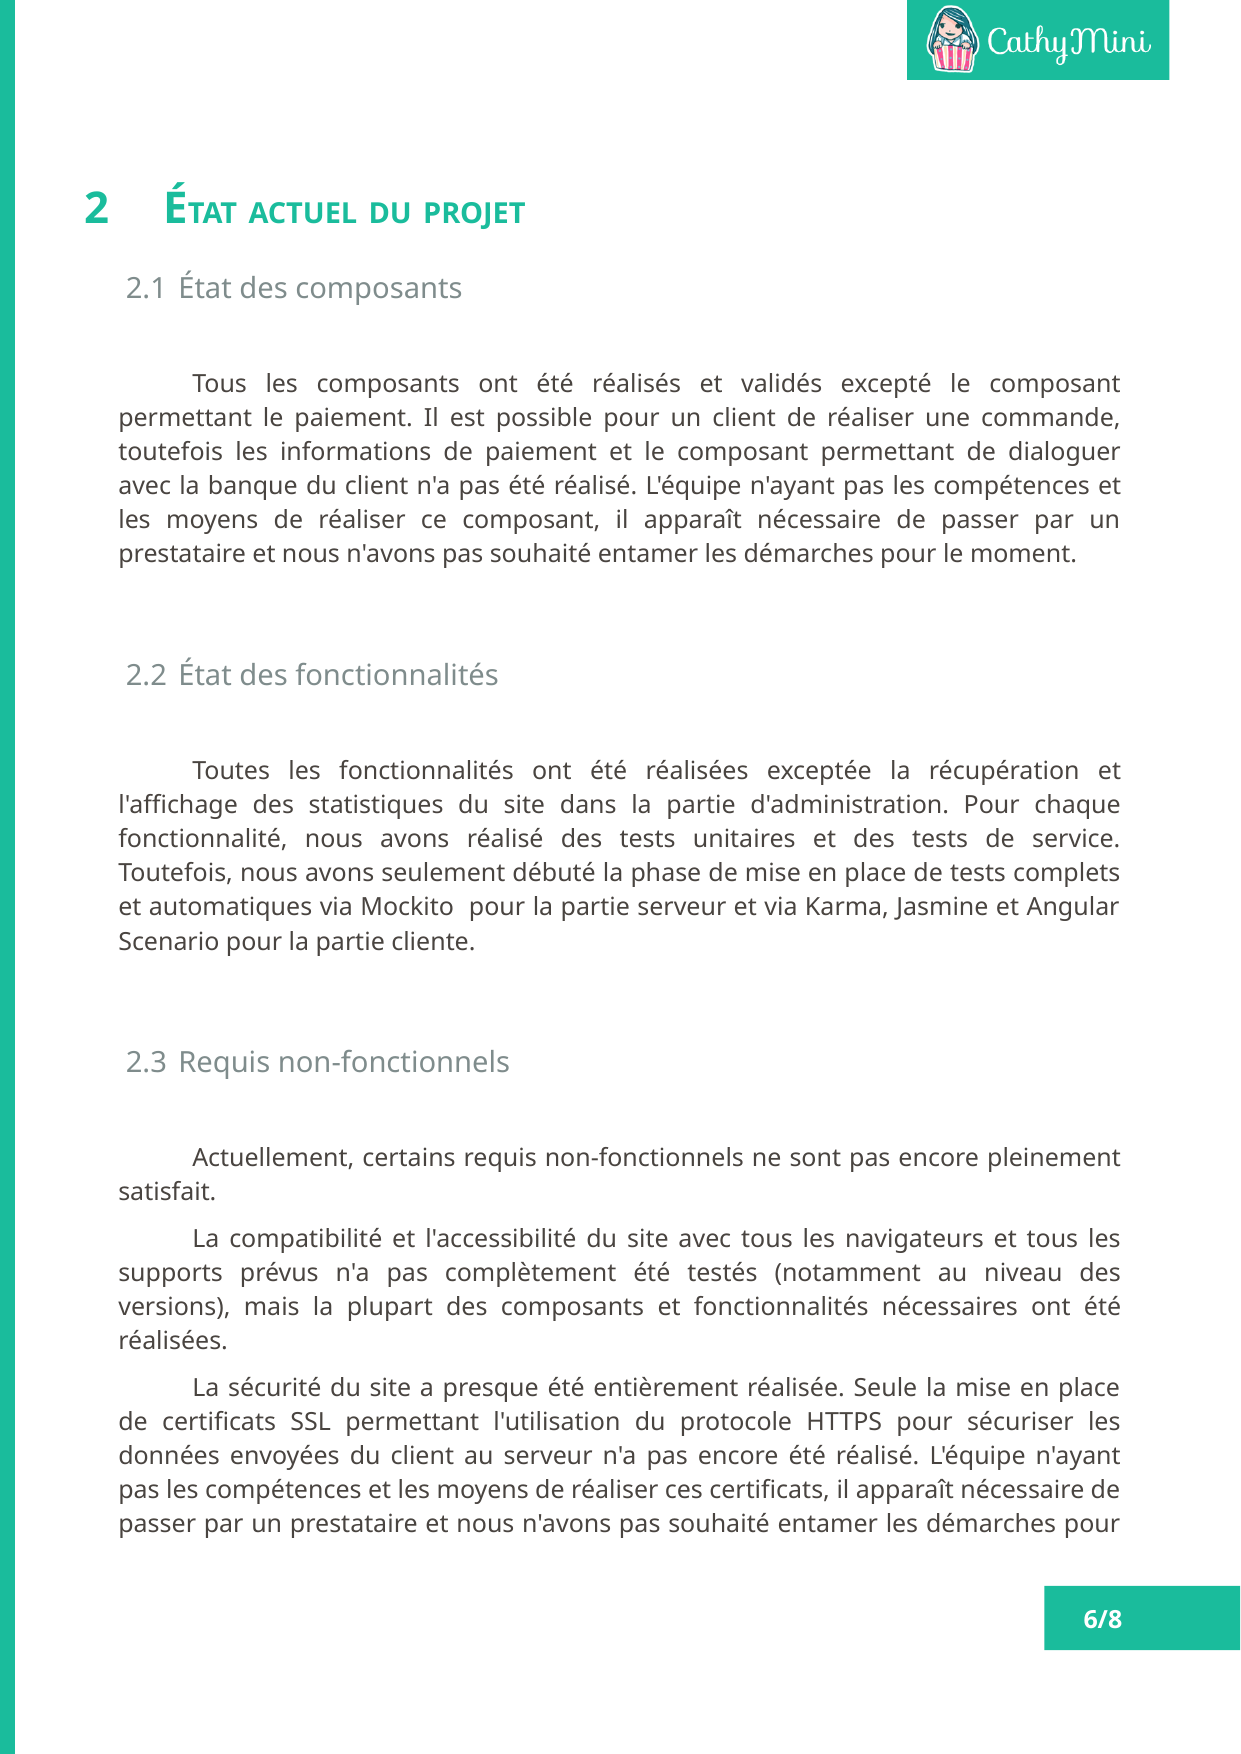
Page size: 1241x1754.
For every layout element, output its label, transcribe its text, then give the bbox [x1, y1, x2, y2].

text Actuellement, certains requis non-fonctionnels ne sont pas encore pleinement satisfait. [118, 1140, 1122, 1208]
text La sécurité du site a presque été entièrement réalisée. Seule la mise en place de certificats SSL permettant l'utilisation du protocole HTTPS pour sécuriser les données envoyées du client au serveur n'a pas encore été réalisé. L'équipe n'ayant pas les compétences et les moyens de réaliser ces certificats, il apparaît nécessaire de passer par un prestataire et nous n'avons pas souhaité entamer les démarches pour [118, 1369, 1122, 1540]
subtitle État des composants [118, 267, 1122, 307]
text La compatibilité et l'accessibilité du site avec tous les navigateurs et tous les supports prévus n'a pas complètement été testés (notamment au niveau des versions), mais la plupart des composants et fonctionnalités nécessaires ont été réalisées. [118, 1221, 1122, 1357]
text Tous les composants ont été réalisés et validés excepté le composant permettant le paiement. Il est possible pour un client de réaliser une commande, toutefois les informations de paiement et le composant permettant de dialoguer avec la banque du client n'a pas été réalisé. L'équipe n'ayant pas les compétences et les moyens de réaliser ce composant, il apparaît nécessaire de passer par un prestataire et nous n'avons pas souhaité entamer les démarches pour le moment. [118, 366, 1122, 570]
subtitle Requis non-fonctionnels [118, 1041, 1122, 1081]
subtitle État actuel du projet [73, 176, 1122, 236]
text Toutes les fonctionnalités ont été réalisées exceptée la récupération et l'affichage des statistiques du site dans la partie d'administration. Pour chaque fonctionnalité, nous avons réalisé des tests unitaires et des tests de service. Toutefois, nous avons seulement débuté la phase de mise en place de tests complets et automatiques via Mockito pour la partie serveur et via Karma, Jasmine et Angular Scenario pour la partie cliente. [118, 753, 1122, 957]
subtitle État des fonctionnalités [118, 654, 1122, 694]
